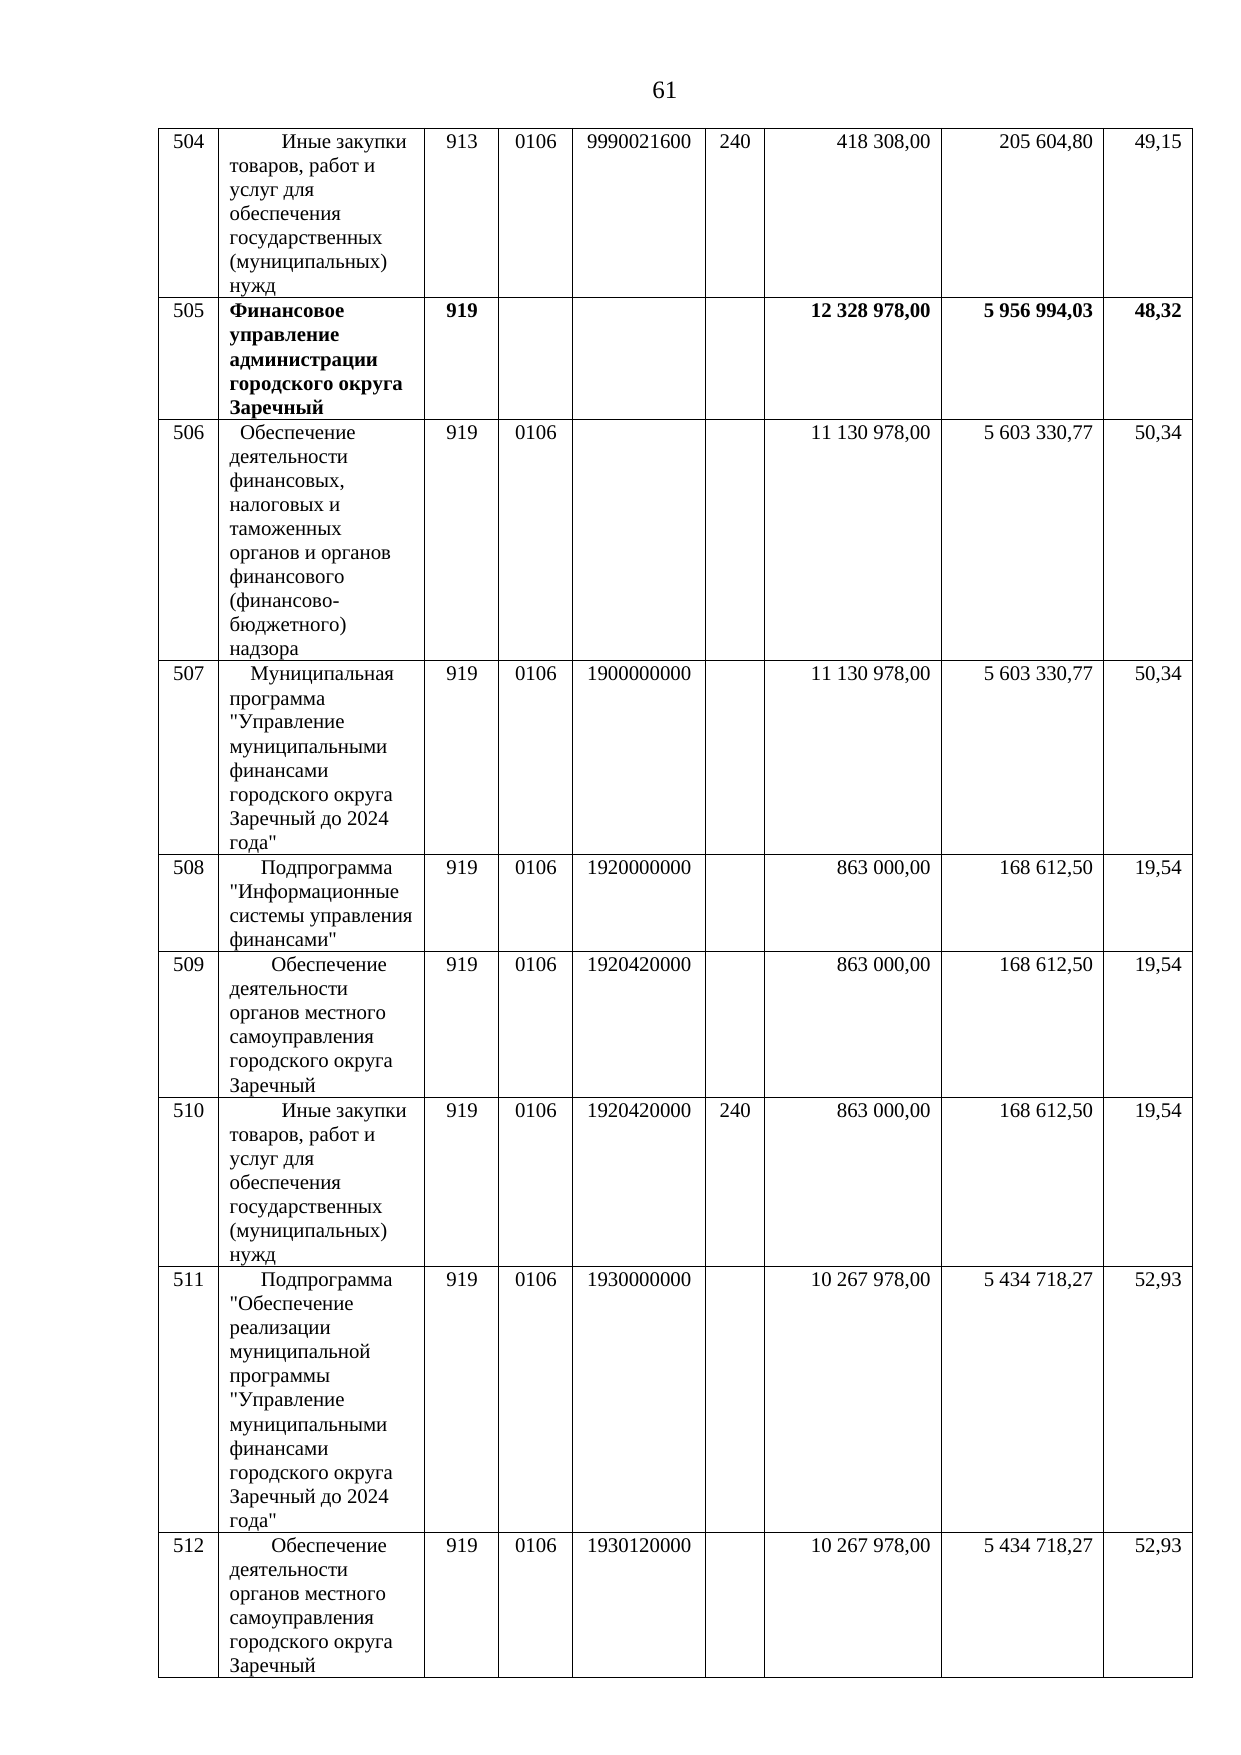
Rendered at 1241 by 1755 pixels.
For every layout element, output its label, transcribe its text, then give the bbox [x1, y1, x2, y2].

table_cell [573, 298, 705, 419]
table_cell 863 000,00 [765, 1098, 941, 1266]
table_cell 919 [425, 298, 498, 419]
table_cell 48,32 [1104, 298, 1192, 419]
table_cell 205 604,80 [942, 129, 1103, 297]
table_cell 11 130 978,00 [765, 661, 941, 854]
table_cell 52,93 [1104, 1533, 1192, 1677]
table_cell 863 000,00 [765, 855, 941, 951]
table_cell [499, 298, 572, 419]
table_cell 240 [706, 129, 764, 297]
table_cell 168 612,50 [942, 1098, 1103, 1266]
table_cell [706, 420, 764, 660]
table_cell 168 612,50 [942, 855, 1103, 951]
table_cell 1900000000 [573, 661, 705, 854]
table_cell [573, 420, 705, 660]
table_cell 505 [159, 298, 218, 419]
table_cell 52,93 [1104, 1267, 1192, 1532]
table_cell [706, 298, 764, 419]
table_cell 50,34 [1104, 661, 1192, 854]
table_cell 5 603 330,77 [942, 420, 1103, 660]
table_cell 507 [159, 661, 218, 854]
table_cell 0106 [499, 952, 572, 1097]
table_cell 913 [425, 129, 498, 297]
table_cell 0106 [499, 661, 572, 854]
table_cell 919 [425, 1098, 498, 1266]
table_cell 919 [425, 1533, 498, 1677]
table_cell 5 956 994,03 [942, 298, 1103, 419]
table_cell Подпрограмма "Информационные системы управления финансами" [219, 855, 424, 951]
table_cell 919 [425, 1267, 498, 1532]
table_cell 50,34 [1104, 420, 1192, 660]
table_cell 5 434 718,27 [942, 1533, 1103, 1677]
table_cell Муниципальная программа "Управление муниципальными финансами городского округа Заречный до 2024 года" [219, 661, 424, 854]
table_cell 11 130 978,00 [765, 420, 941, 660]
table_cell Подпрограмма "Обеспечение реализации муниципальной программы "Управление муниципальными финансами городского округа Заречный до 2024 года" [219, 1267, 424, 1532]
table_cell Обеспечение деятельности органов местного самоуправления городского округа Заречный [219, 1533, 424, 1677]
table_cell 0106 [499, 1098, 572, 1266]
table_cell 19,54 [1104, 855, 1192, 951]
table_cell 0106 [499, 1267, 572, 1532]
table_cell 919 [425, 952, 498, 1097]
table_cell 5 603 330,77 [942, 661, 1103, 854]
table_cell 0106 [499, 855, 572, 951]
table_cell 418 308,00 [765, 129, 941, 297]
table_cell 512 [159, 1533, 218, 1677]
table_cell 1920420000 [573, 1098, 705, 1266]
table_cell 1920000000 [573, 855, 705, 951]
table_cell 510 [159, 1098, 218, 1266]
table_cell 504 [159, 129, 218, 297]
table_cell 49,15 [1104, 129, 1192, 297]
table_cell 0106 [499, 129, 572, 297]
table_cell Обеспечение деятельности финансовых, налоговых и таможенных органов и органов финансового (финансово-бюджетного) надзора [219, 420, 424, 660]
table_cell 919 [425, 420, 498, 660]
table_cell 240 [706, 1098, 764, 1266]
table_cell 10 267 978,00 [765, 1533, 941, 1677]
table_cell 919 [425, 661, 498, 854]
table_cell 919 [425, 855, 498, 951]
table_cell [706, 1267, 764, 1532]
table_cell 5 434 718,27 [942, 1267, 1103, 1532]
table_cell [706, 1533, 764, 1677]
table_cell 1930000000 [573, 1267, 705, 1532]
table_cell 1930120000 [573, 1533, 705, 1677]
table_cell [706, 952, 764, 1097]
table_cell 0106 [499, 1533, 572, 1677]
table_cell 506 [159, 420, 218, 660]
table_cell 168 612,50 [942, 952, 1103, 1097]
table_cell 9990021600 [573, 129, 705, 297]
table_cell 12 328 978,00 [765, 298, 941, 419]
table_cell Иные закупки товаров, работ и услуг для обеспечения государственных (муниципальных) нужд [219, 1098, 424, 1266]
table_cell 1920420000 [573, 952, 705, 1097]
table_cell 19,54 [1104, 1098, 1192, 1266]
table_cell 10 267 978,00 [765, 1267, 941, 1532]
table_cell 0106 [499, 420, 572, 660]
table_cell [706, 661, 764, 854]
table_cell Иные закупки товаров, работ и услуг для обеспечения государственных (муниципальных) нужд [219, 129, 424, 297]
table_cell 509 [159, 952, 218, 1097]
table_cell 511 [159, 1267, 218, 1532]
table_cell 19,54 [1104, 952, 1192, 1097]
table_cell 508 [159, 855, 218, 951]
table_cell 863 000,00 [765, 952, 941, 1097]
table_cell Финансовое управление администрации городского округа Заречный [219, 298, 424, 419]
table_cell [706, 855, 764, 951]
table_cell Обеспечение деятельности органов местного самоуправления городского округа Заречный [219, 952, 424, 1097]
